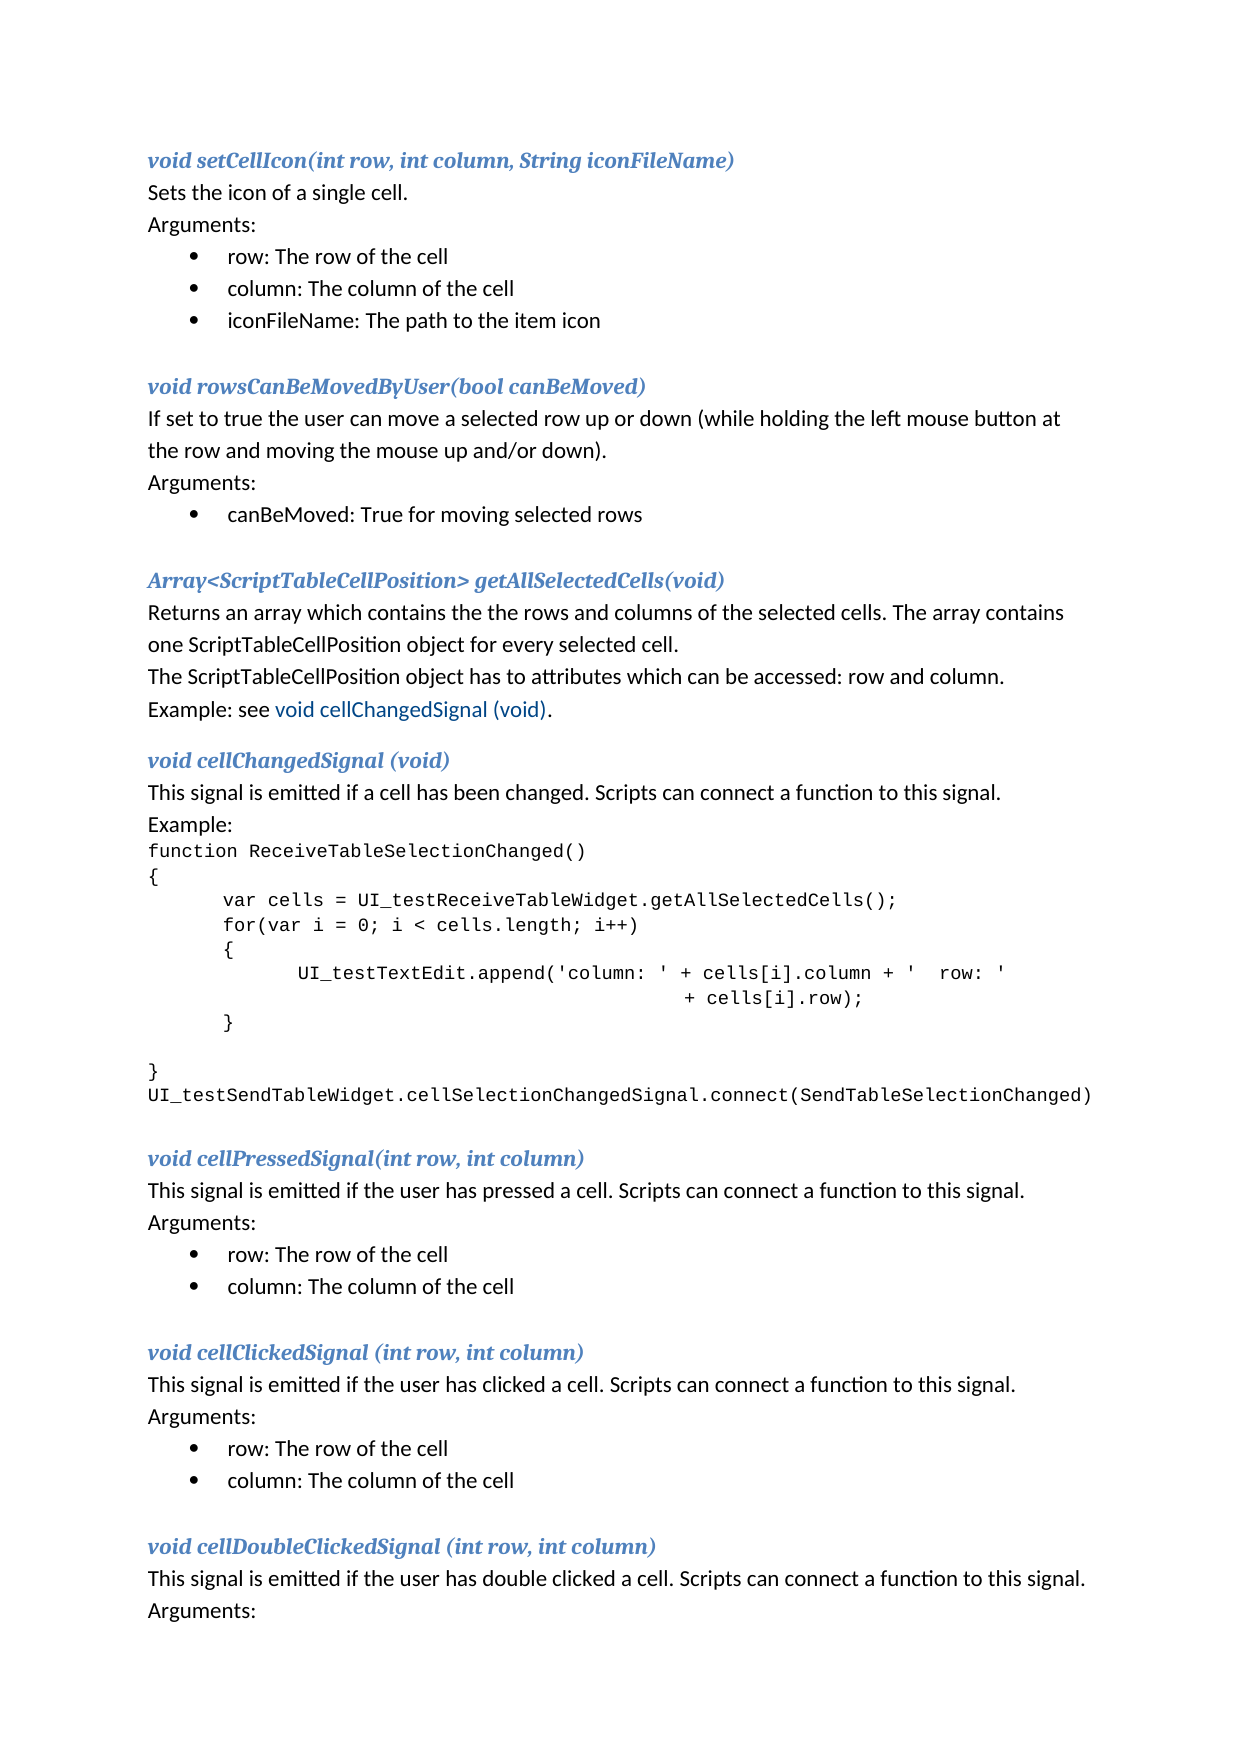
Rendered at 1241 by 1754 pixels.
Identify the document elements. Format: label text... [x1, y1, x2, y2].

subtitle void cellClickedSignal (int row, int column) [148, 1339, 1093, 1366]
list row: The row of the cell [190, 1434, 1093, 1462]
list column: The column of the cell [190, 274, 1093, 302]
text This signal is emitted if the user has double clicked a cell. Scripts can connect a function to this signal. [148, 1564, 1093, 1592]
text var cells = UI_testReceiveTableWidget.getAllSelectedCells(); [148, 891, 1093, 912]
subtitle void cellChangedSignal (void) [148, 748, 1093, 774]
subtitle void rowsCanBeMovedByUser(bool canBeMoved) [148, 374, 1093, 400]
list row: The row of the cell [190, 1240, 1093, 1268]
text for(var i = 0; i < cells.length; i++) [148, 915, 1093, 937]
text Arguments: [148, 468, 1093, 496]
text Arguments: [148, 1402, 1093, 1430]
subtitle Array<ScriptTableCellPosition> getAllSelectedCells(void) [148, 568, 1093, 594]
text } [148, 1013, 1093, 1034]
text } [148, 1062, 1093, 1083]
text { [148, 867, 1093, 888]
text This signal is emitted if a cell has been changed. Scripts can connect a function to this signal. [148, 778, 1093, 806]
text function ReceiveTableSelectionChanged() [148, 842, 1093, 863]
subtitle void setCellIcon(int row, int column, String iconFileName) [148, 148, 1093, 174]
text If set to true the user can move a selected row up or down (while holding the left mouse button at the row and moving the mouse up and/or down). [148, 404, 1093, 464]
text Returns an array which contains the the rows and columns of the selected cells. The array contains one ScriptTableCellPosition object for every selected cell. [148, 598, 1093, 658]
list canBeMoved: True for moving selected rows [190, 501, 1093, 529]
text Example: [148, 810, 1093, 838]
subtitle void cellPressedSignal(int row, int column) [148, 1146, 1093, 1172]
list iconFileName: The path to the item icon [190, 307, 1093, 334]
list row: The row of the cell [190, 242, 1093, 270]
list column: The column of the cell [190, 1466, 1093, 1494]
text UI_testSendTableWidget.cellSelectionChangedSignal.connect(SendTableSelectionChanged) [148, 1086, 1093, 1107]
text This signal is emitted if the user has pressed a cell. Scripts can connect a function to this signal. [148, 1176, 1093, 1204]
text Arguments: [148, 1596, 1093, 1624]
text { [148, 940, 1093, 961]
subtitle void cellDoubleClickedSignal (int row, int column) [148, 1534, 1093, 1560]
text Arguments: [148, 210, 1093, 238]
text This signal is emitted if the user has clicked a cell. Scripts can connect a function to this signal. [148, 1370, 1093, 1398]
text The ScriptTableCellPosition object has to attributes which can be accessed: row and column. [148, 662, 1093, 691]
list column: The column of the cell [190, 1272, 1093, 1300]
text Arguments: [148, 1208, 1093, 1236]
text Sets the icon of a single cell. [148, 178, 1093, 206]
text UI_testTextEdit.append('column: ' + cells[i].column + ' row: ' + cells[i].row); [148, 964, 1093, 1010]
text Example: see void cellChangedSignal (void). [148, 695, 1093, 723]
